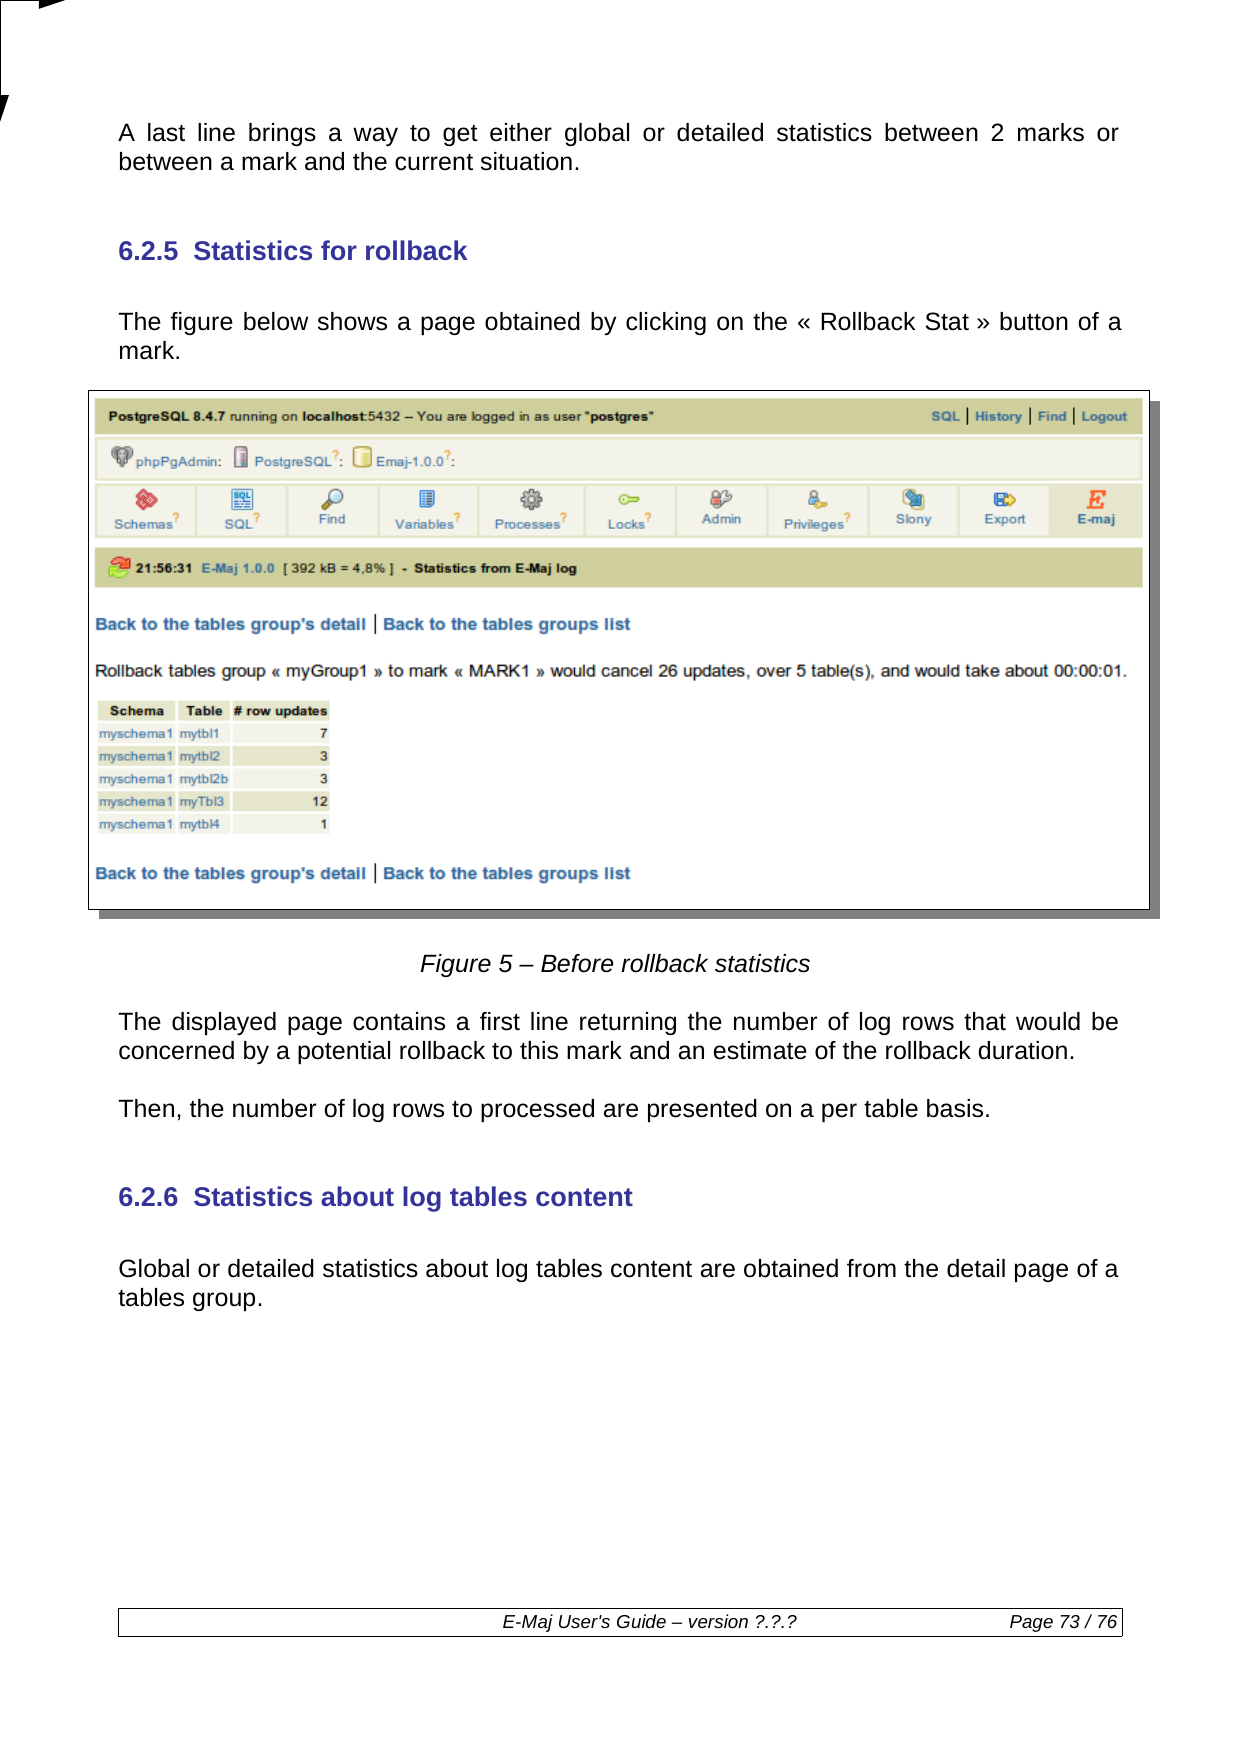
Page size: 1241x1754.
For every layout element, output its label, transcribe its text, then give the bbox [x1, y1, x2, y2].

text The figure below shows a page obtained by clicking on the « Rollback Stat » button of a mark. [118, 307, 1122, 365]
text Global or detailed statistics about log tables content are obtained from the detail page of a tables group. [118, 1253, 1122, 1312]
picture [91, 393, 1147, 906]
text Figure 5 – Before rollback statistics [118, 948, 1122, 977]
text A last line brings a way to get either global or detailed statistics between 2 marks or between a mark and the current situation. [118, 118, 1122, 176]
text Then, the number of log rows to processed are presented on a per table basis. [118, 1094, 1122, 1123]
subtitle Statistics about log tables content [118, 1181, 1122, 1212]
subtitle Statistics for rollback [118, 234, 1122, 265]
text The displayed page contains a first line returning the number of log rows that would be concerned by a potential rollback to this mark and an estimate of the rollback duration. [118, 1007, 1122, 1065]
